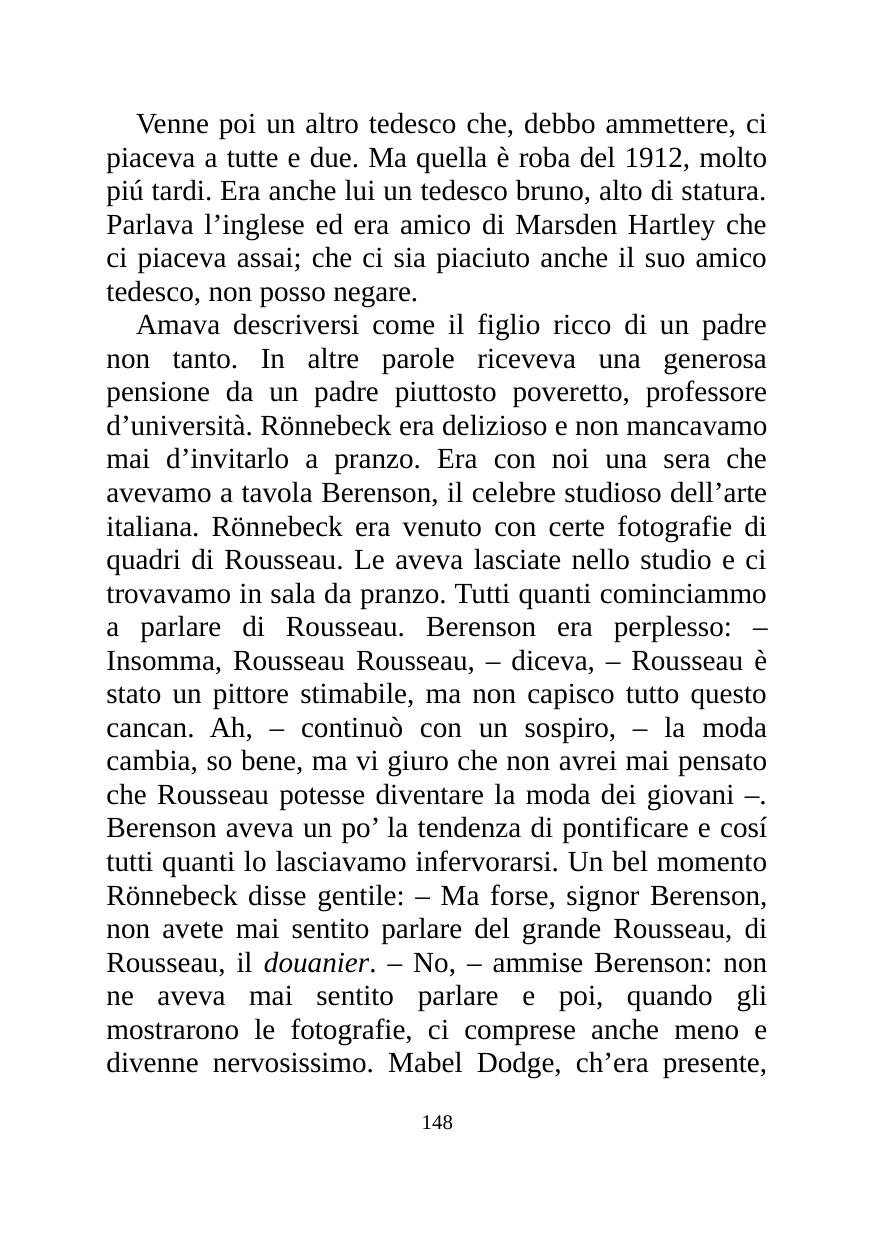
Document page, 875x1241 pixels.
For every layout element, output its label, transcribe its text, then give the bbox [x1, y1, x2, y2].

text Amava descriversi come il figlio ricco di un padre non tanto. In altre parole riceveva una generosa pensione da un padre piuttosto poveretto, professore d’università. Rönnebeck era delizioso e non mancavamo mai d’invitarlo a pranzo. Era con noi una sera che avevamo a tavola Berenson, il celebre studioso dell’arte italiana. Rönnebeck era venuto con certe fotografie di quadri di Rousseau. Le aveva lasciate nello studio e ci trovavamo in sala da pranzo. Tutti quanti cominciammo a parlare di Rousseau. Berenson era perplesso: – Insomma, Rousseau Rousseau, – diceva, – Rousseau è stato un pittore stimabile, ma non capisco tutto questo cancan. Ah, – continuò con un sospiro, – la moda cambia, so bene, ma vi giuro che non avrei mai pensato che Rousseau potesse diventare la moda dei giovani –. Berenson aveva un po’ la tendenza di pontificare e cosí tutti quanti lo lasciavamo infervorarsi. Un bel momento Rönnebeck disse gentile: – Ma forse, signor Berenson, non avete mai sentito parlare del grande Rousseau, di Rousseau, il douanier. – No, – ammise Berenson: non ne aveva mai sentito parlare e poi, quando gli mostrarono le fotografie, ci comprese anche meno e divenne nervosissimo. Mabel Dodge, ch’era presente, [106, 307, 768, 1079]
text Venne poi un altro tedesco che, debbo ammettere, ci piaceva a tutte e due. Ma quella è roba del 1912, molto piú tardi. Era anche lui un tedesco bruno, alto di statura. Parlava l’inglese ed era amico di Marsden Hartley che ci piaceva assai; che ci sia piaciuto anche il suo amico tedesco, non posso negare. [106, 106, 768, 307]
